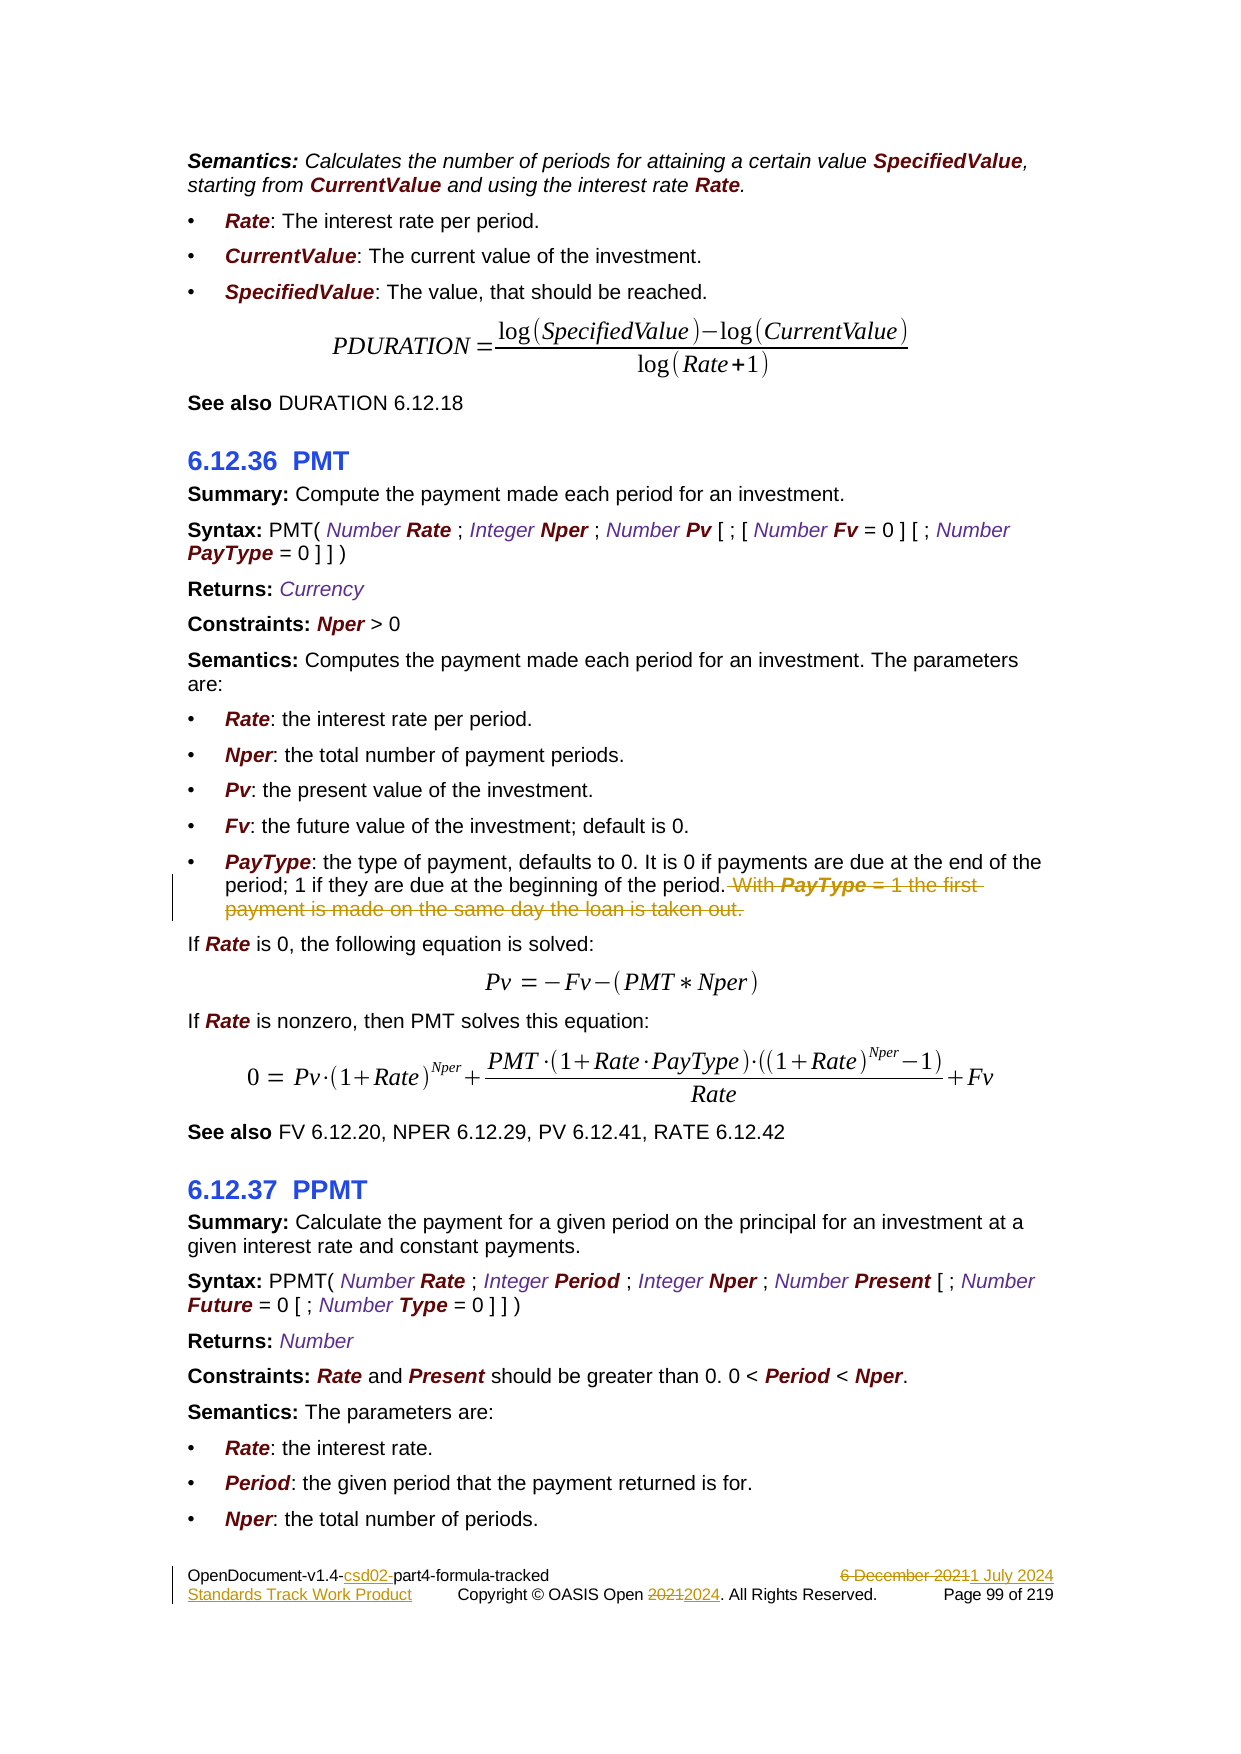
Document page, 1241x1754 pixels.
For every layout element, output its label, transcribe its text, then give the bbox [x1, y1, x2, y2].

text If Rate is 0, the following equation is solved: [187, 933, 1053, 956]
text Syntax: PPMT( Number Rate ; Integer Period ; Integer Nper ; Number Present [ ; Number Future = 0 [ ; Number Type = 0 ] ] ) [187, 1270, 1053, 1317]
text See also DURATION 6.12.18 [187, 392, 1053, 415]
text See also FV 6.12.20, NPER 6.12.29, PV 6.12.41, RATE 6.12.42 [187, 1120, 1053, 1144]
subtitle PMT [187, 446, 1053, 476]
list Rate: The interest rate per period. [187, 209, 1053, 233]
list Rate: the interest rate. [187, 1436, 1053, 1459]
list Period: the given period that the payment returned is for. [187, 1472, 1053, 1495]
list Pv: the present value of the investment. [187, 779, 1053, 802]
list Rate: the interest rate per period. [187, 708, 1053, 731]
text Semantics: Calculates the number of periods for attaining a certain value SpecifiedValue, starting from CurrentValue and using the interest rate Rate. [187, 150, 1053, 197]
list PayType: the type of payment, defaults to 0. It is 0 if payments are due at the end of the period; 1 if they are due at the beginning of the period. [187, 850, 1053, 921]
list Nper: the total number of payment periods. [187, 743, 1053, 767]
text Returns: Number [187, 1329, 1053, 1353]
text Semantics: Computes the payment made each period for an investment. The parameters are: [187, 648, 1053, 696]
list SpecifiedValue: The value, that should be reached. [187, 280, 1053, 304]
subtitle PPMT [187, 1175, 1053, 1205]
list CurrentValue: The current value of the investment. [187, 245, 1053, 268]
text Syntax: PMT( Number Rate ; Integer Nper ; Number Pv [ ; [ Number Fv = 0 ] [ ; Number PayType = 0 ] ] ) [187, 518, 1053, 565]
text Returns: Currency [187, 577, 1053, 601]
list Fv: the future value of the investment; default is 0. [187, 814, 1053, 838]
text Constraints: Rate and Present should be greater than 0. 0 < Period < Nper. [187, 1365, 1053, 1388]
text Constraints: Nper > 0 [187, 613, 1053, 636]
text Summary: Calculate the payment for a given period on the principal for an investment at a given interest rate and constant payments. [187, 1211, 1053, 1258]
list Nper: the total number of periods. [187, 1507, 1053, 1531]
text Summary: Compute the payment made each period for an investment. [187, 482, 1053, 506]
text If Rate is nonzero, then PMT solves this equation: [187, 1009, 1053, 1033]
text Semantics: The parameters are: [187, 1400, 1053, 1424]
